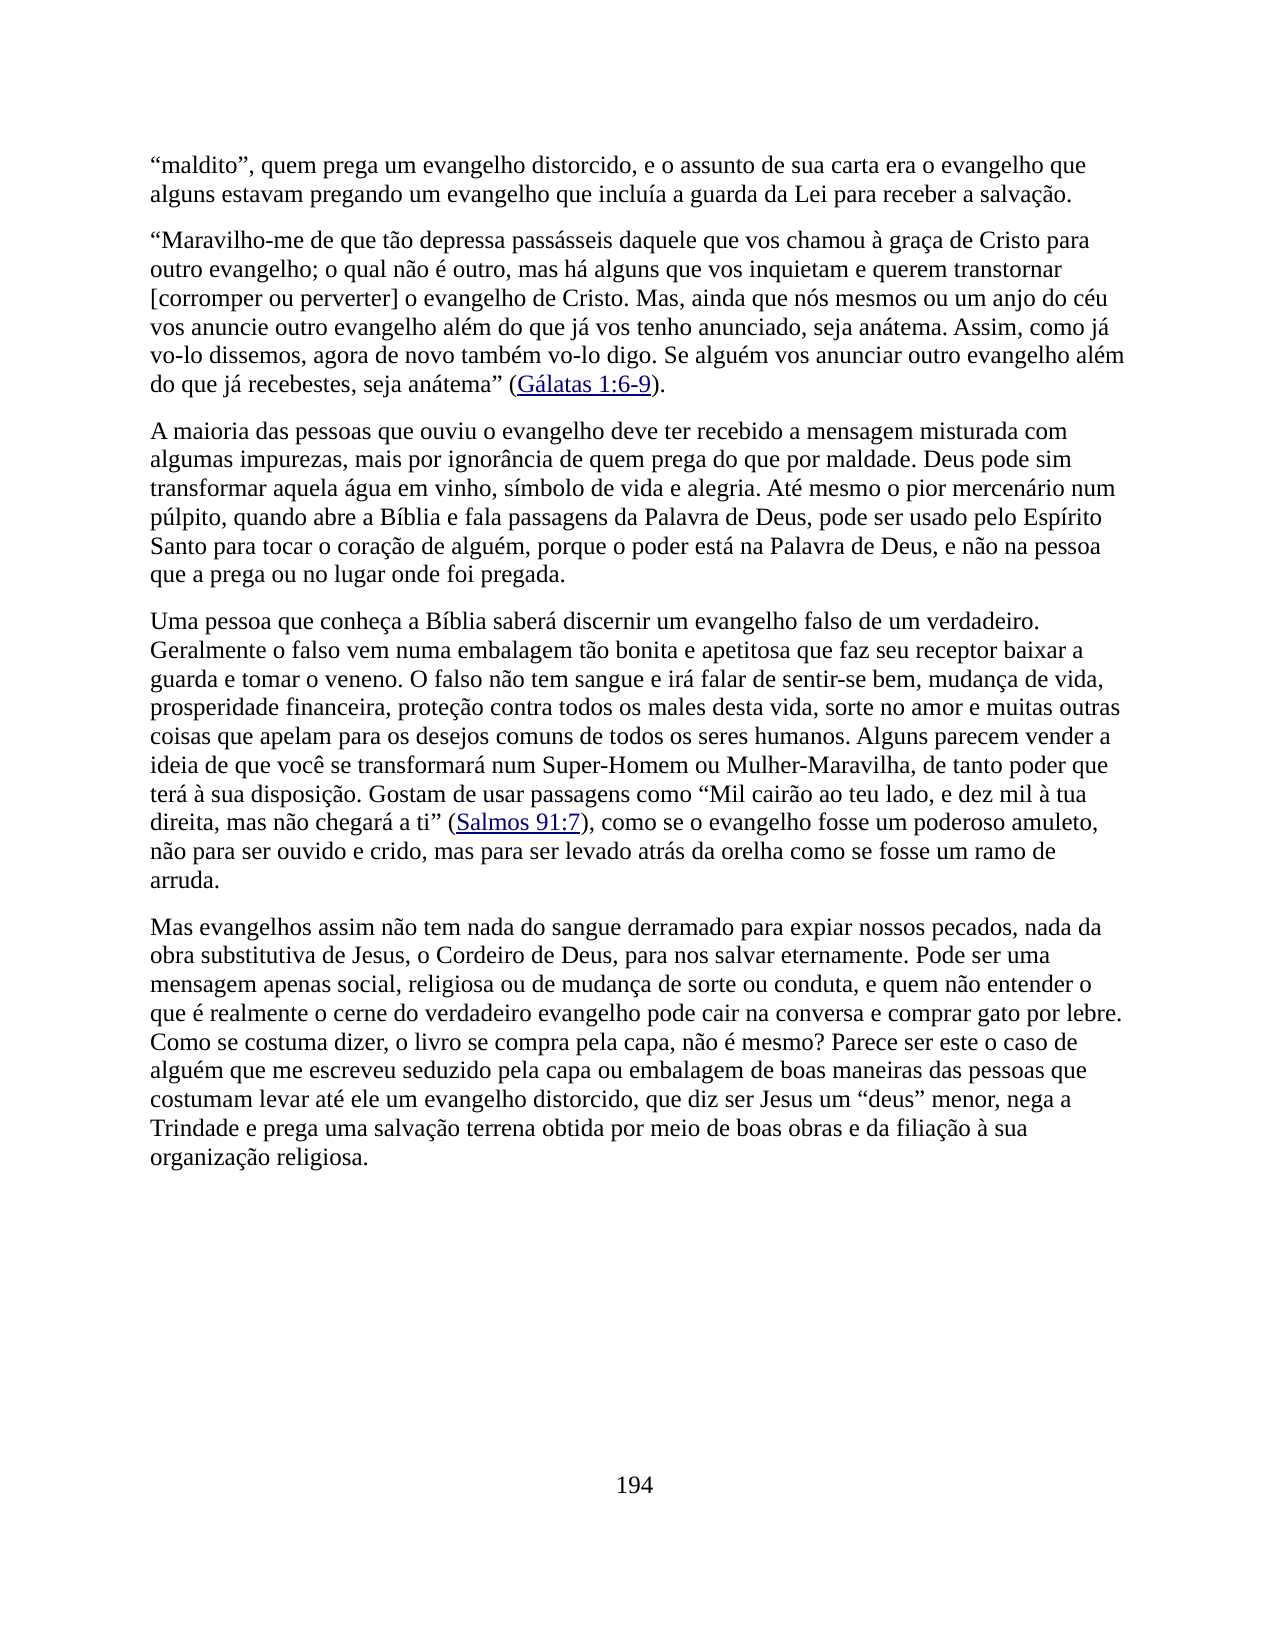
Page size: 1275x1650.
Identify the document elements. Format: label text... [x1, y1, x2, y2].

text “Maravilho-me de que tão depressa passásseis daquele que vos chamou à graça de Cristo para outro evangelho; o qual não é outro, mas há alguns que vos inquietam e querem transtornar [corromper ou perverter] o evangelho de Cristo. Mas, ainda que nós mesmos ou um anjo do céu vos anuncie outro evangelho além do que já vos tenho anunciado, seja anátema. Assim, como já vo-lo dissemos, agora de novo também vo-lo digo. Se alguém vos anunciar outro evangelho além do que já recebestes, seja anátema” (Gálatas 1:6-9). [150, 225, 1125, 398]
text Uma pessoa que conheça a Bíblia saberá discernir um evangelho falso de um verdadeiro. Geralmente o falso vem numa embalagem tão bonita e apetitosa que faz seu receptor baixar a guarda e tomar o veneno. O falso não tem sangue e irá falar de sentir-se bem, mudança de vida, prosperidade financeira, proteção contra todos os males desta vida, sorte no amor e muitas outras coisas que apelam para os desejos comuns de todos os seres humanos. Alguns parecem vender a ideia de que você se transformará num Super-Homem ou Mulher-Maravilha, de tanto poder que terá à sua disposição. Gostam de usar passagens como “Mil cairão ao teu lado, e dez mil à tua direita, mas não chegará a ti” (Salmos 91:7), como se o evangelho fosse um poderoso amuleto, não para ser ouvido e crido, mas para ser levado atrás da orelha como se fosse um ramo de arruda. [150, 606, 1125, 894]
text Mas evangelhos assim não tem nada do sangue derramado para expiar nossos pecados, nada da obra substitutiva de Jesus, o Cordeiro de Deus, para nos salvar eternamente. Pode ser uma mensagem apenas social, religiosa ou de mudança de sorte ou conduta, e quem não entender o que é realmente o cerne do verdadeiro evangelho pode cair na conversa e comprar gato por lebre. Como se costuma dizer, o livro se compra pela capa, não é mesmo? Parece ser este o caso de alguém que me escreveu seduzido pela capa ou embalagem de boas maneiras das pessoas que costumam levar até ele um evangelho distorcido, que diz ser Jesus um “deus” menor, nega a Trindade e prega uma salvação terrena obtida por meio de boas obras e da filiação à sua organização religiosa. [150, 912, 1125, 1170]
text “maldito”, quem prega um evangelho distorcido, e o assunto de sua carta era o evangelho que alguns estavam pregando um evangelho que incluía a guarda da Lei para receber a salvação. [150, 150, 1125, 207]
text A maioria das pessoas que ouviu o evangelho deve ter recebido a mensagem misturada com algumas impurezas, mais por ignorância de quem prega do que por maldade. Deus pode sim transformar aquela água em vinho, símbolo de vida e alegria. Até mesmo o pior mercenário num púlpito, quando abre a Bíblia e fala passagens da Palavra de Deus, pode ser usado pelo Espírito Santo para tocar o coração de alguém, porque o poder está na Palavra de Deus, e não na pessoa que a prega ou no lugar onde foi pregada. [150, 416, 1125, 588]
